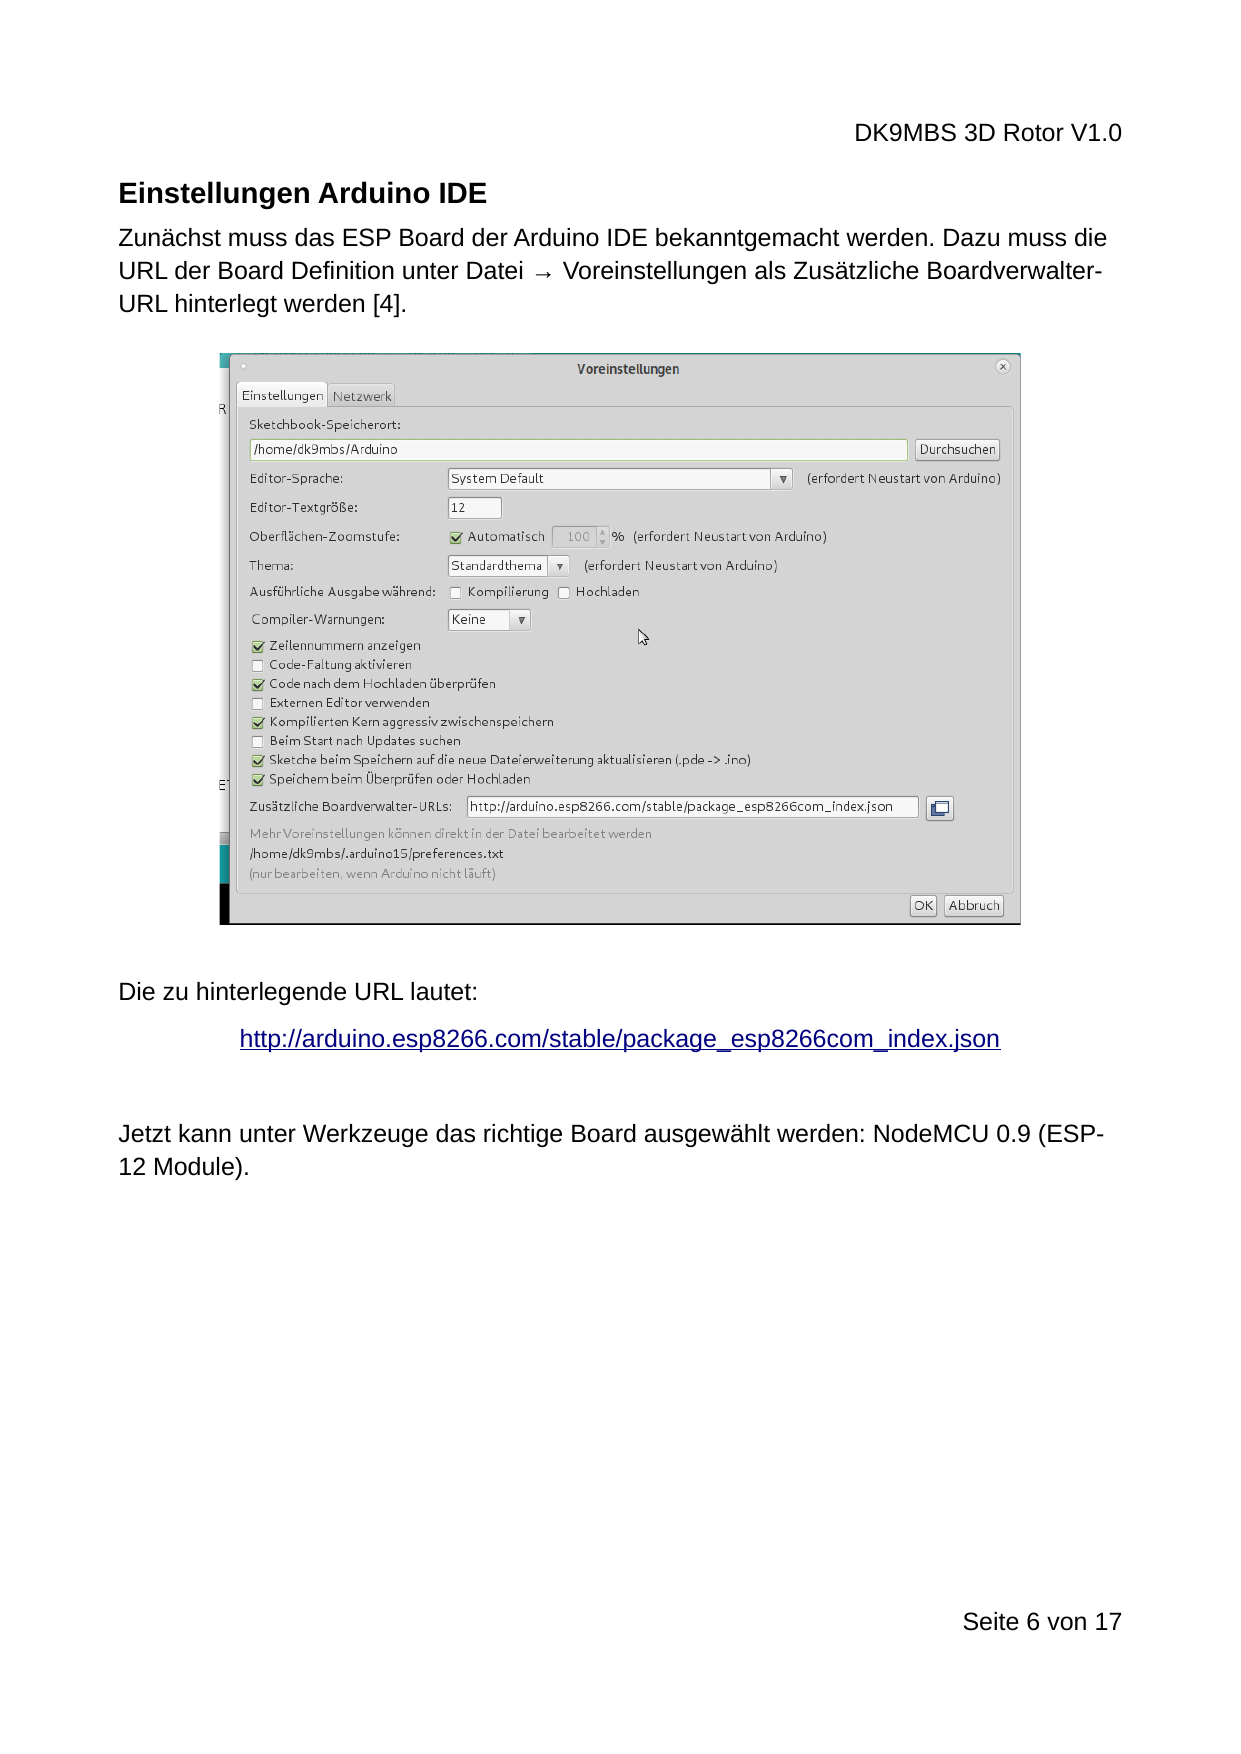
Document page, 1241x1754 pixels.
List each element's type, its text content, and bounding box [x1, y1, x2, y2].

text Die zu hinterlegende URL lautet: [118, 977, 1122, 1005]
text Jetzt kann unter Werkzeuge das richtige Board ausgewählt werden: NodeMCU 0.9 (ESP-12 Module). [118, 1119, 1122, 1181]
text Zunächst muss das ESP Board der Arduino IDE bekanntgemacht werden. Dazu muss die URL der Board Definition unter Datei → Voreinstellungen als Zusätzliche Boardverwalter-URL hinterlegt werden [4]. [118, 223, 1122, 317]
subtitle Einstellungen Arduino IDE [118, 176, 1122, 210]
text http://arduino.esp8266.com/stable/package_esp8266com_index.json [118, 1024, 1122, 1053]
picture [219, 353, 1021, 925]
